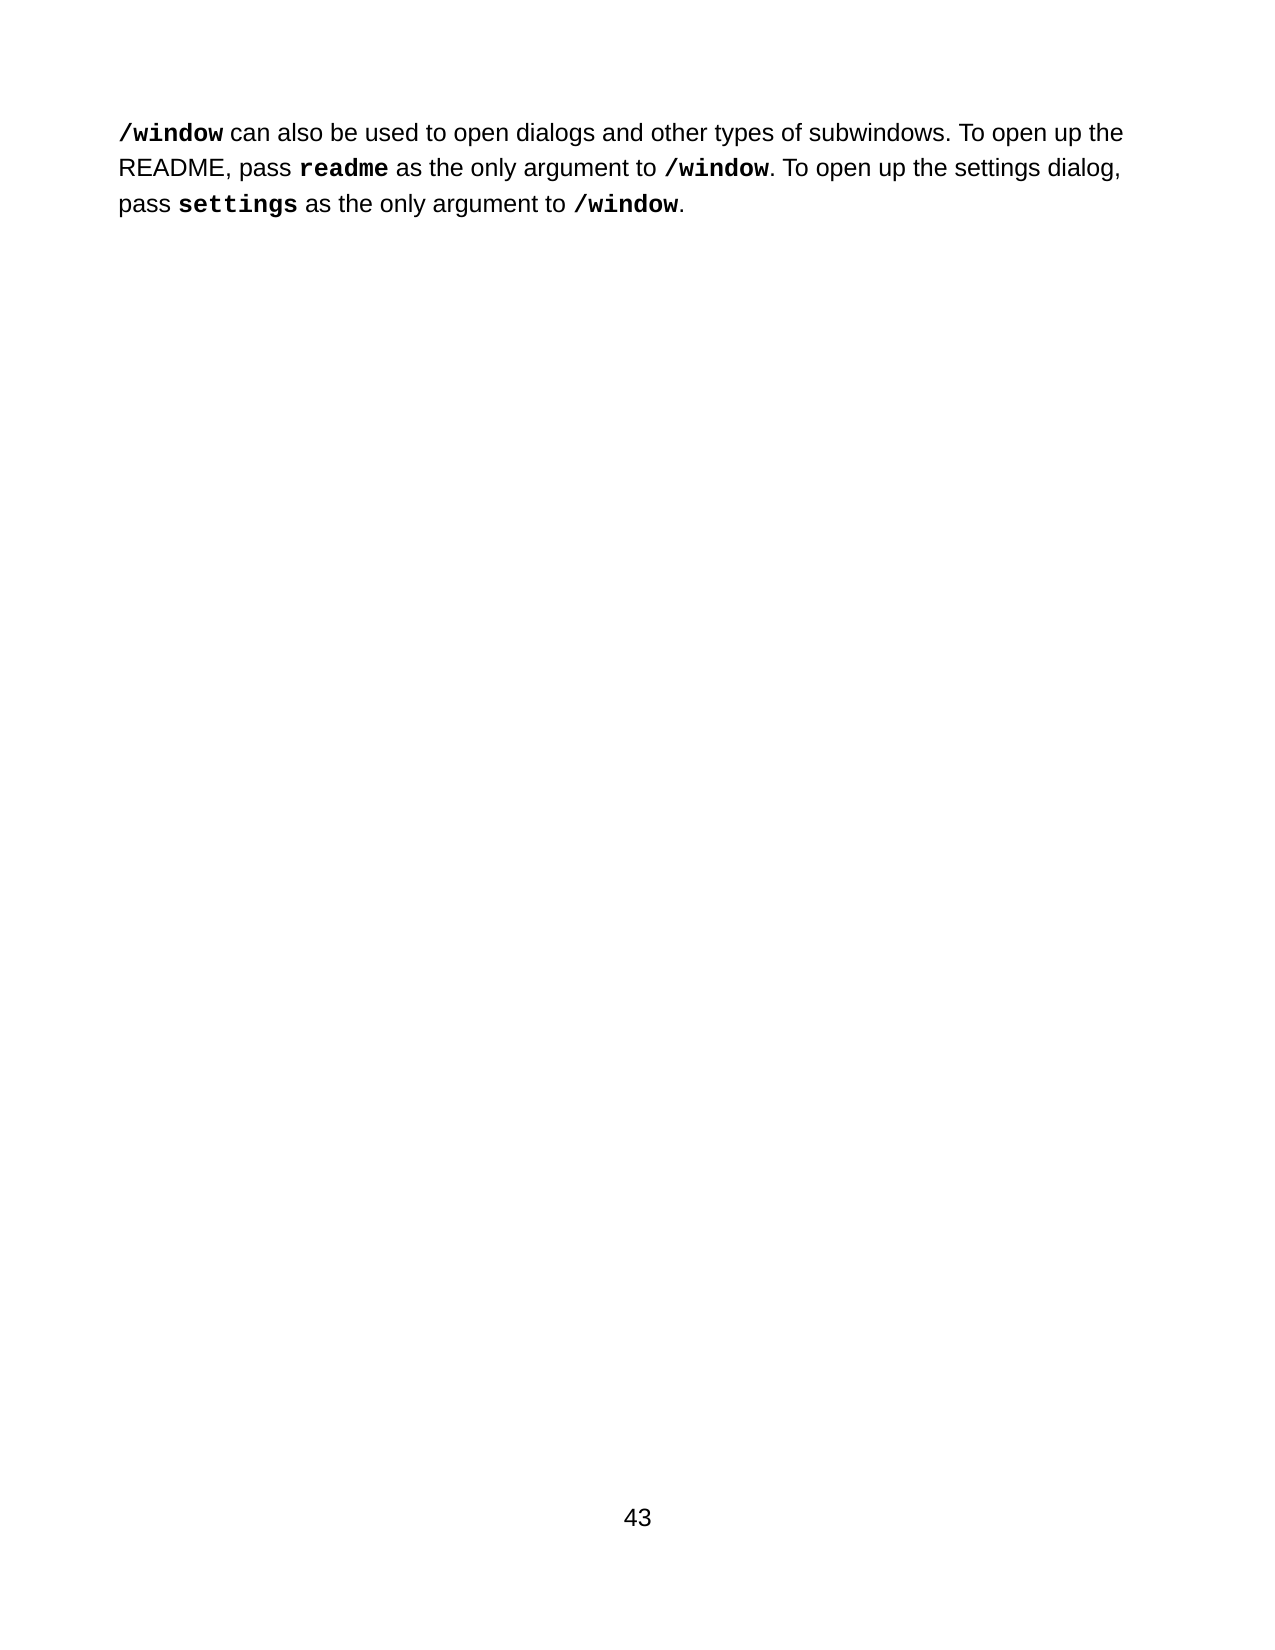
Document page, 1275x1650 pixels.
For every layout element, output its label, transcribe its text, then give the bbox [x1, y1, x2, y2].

text /window can also be used to open dialogs and other types of subwindows. To open up the README, pass readme as the only argument to /window. To open up the settings dialog, pass settings as the only argument to /window. [118, 118, 1157, 219]
